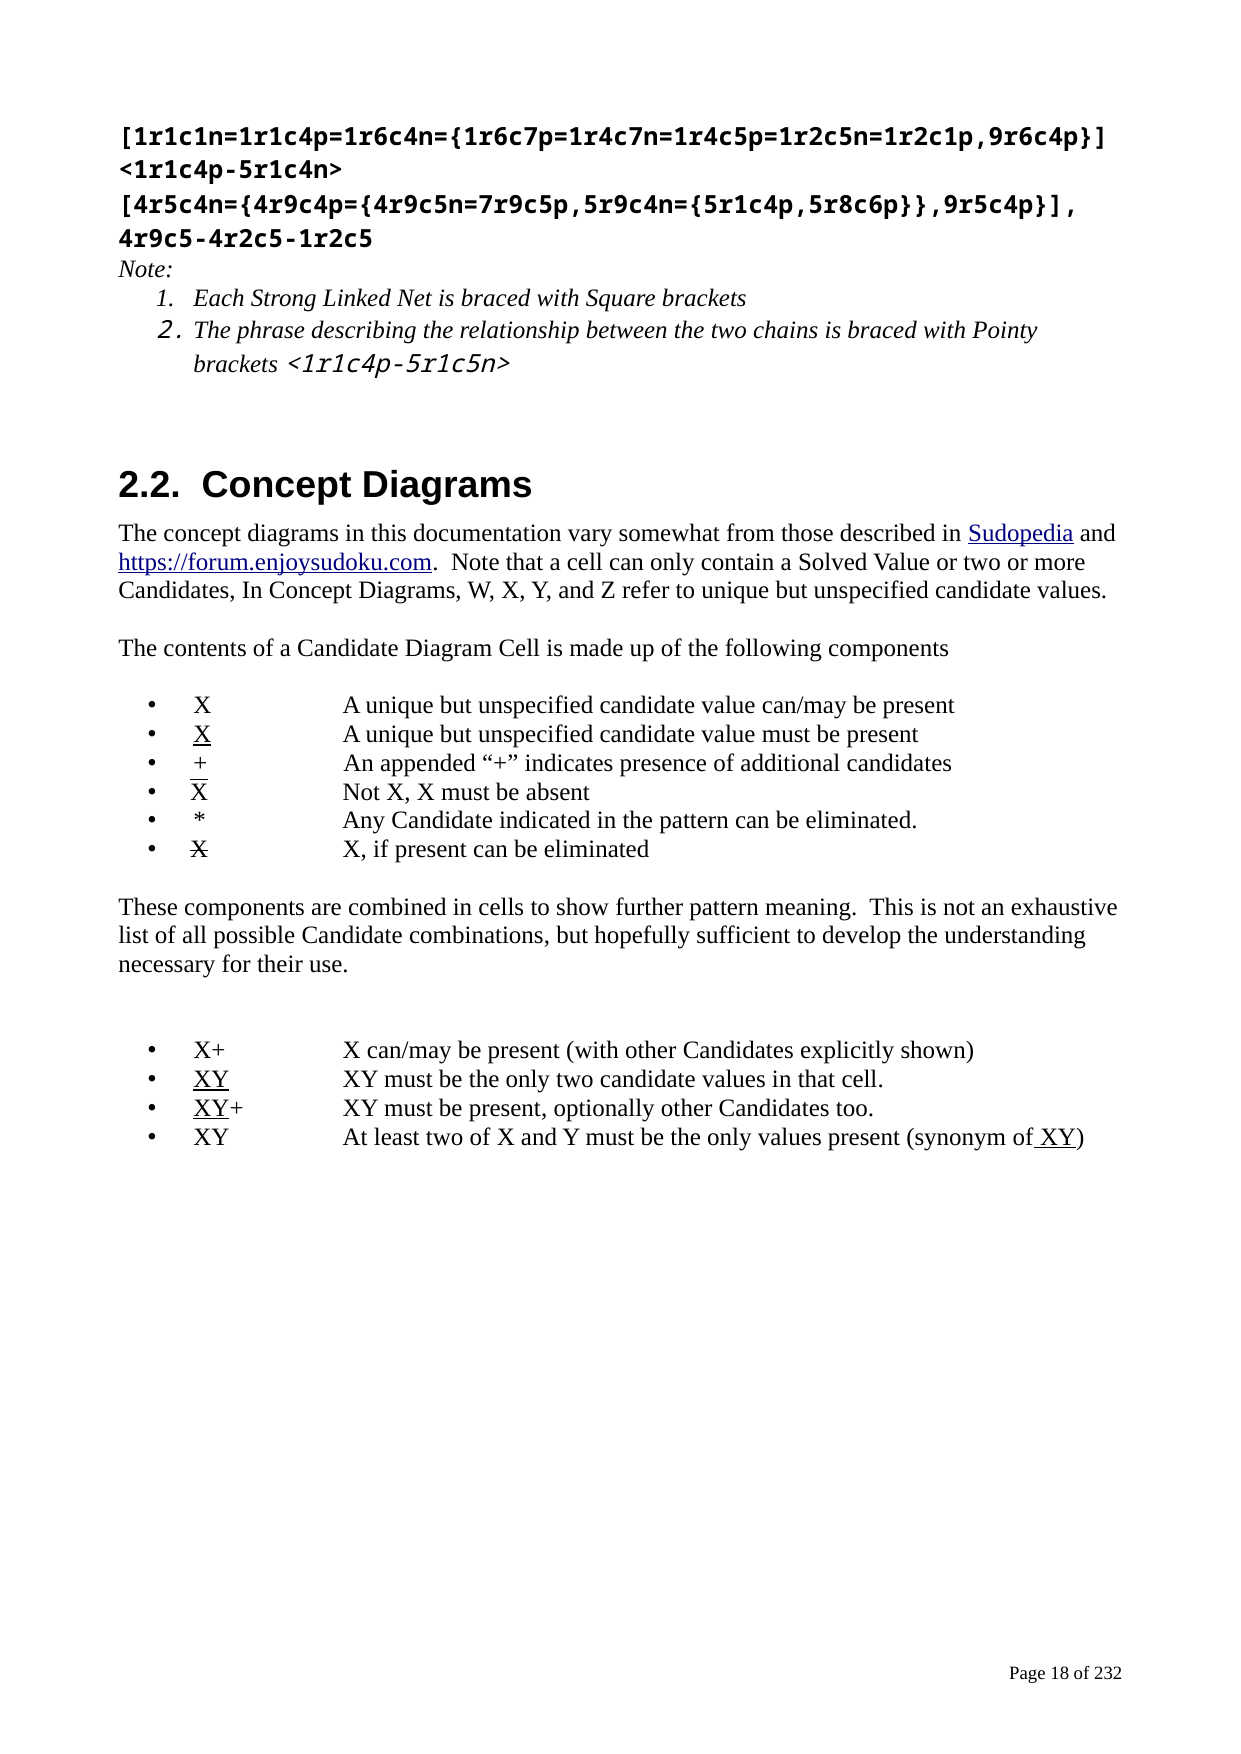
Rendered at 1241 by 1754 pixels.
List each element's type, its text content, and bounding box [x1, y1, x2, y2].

list * Any Candidate indicated in the pattern can be eliminated. [148, 806, 1122, 834]
list XY+ XY must be present, optionally other Candidates too. [148, 1093, 1122, 1122]
subtitle Concept Diagrams [118, 462, 1122, 506]
text These components are combined in cells to show further pattern meaning. This is not an exhaustive list of all possible Candidate combinations, but hopefully sufficient to develop the understanding necessary for their use. [118, 892, 1122, 978]
text The contents of a Candidate Diagram Cell is made up of the following components [118, 633, 1122, 662]
list X Not X, X must be absent [148, 777, 1122, 806]
list Each Strong Linked Net is braced with Square brackets [156, 283, 1122, 312]
text The concept diagrams in this documentation vary somewhat from those described in Sudopedia and https://forum.enjoysudoku.com. Note that a cell can only contain a Solved Value or two or more Candidates, In Concept Diagrams, W, X, Y, and Z refer to unique but unspecified candidate values. [118, 518, 1122, 604]
list The phrase describing the relationship between the two chains is braced with Pointy brackets <1r1c4p-5r1c5n> [156, 312, 1122, 380]
list X A unique but unspecified candidate value can/may be present [148, 691, 1122, 719]
list XY At least two of X and Y must be the only values present (synonym of XY) [148, 1122, 1122, 1151]
list + An appended “+” indicates presence of additional candidates [148, 748, 1122, 777]
list XY XY must be the only two candidate values in that cell. [148, 1064, 1122, 1093]
text Note: [118, 254, 1122, 283]
text [1r1c1n=1r1c4p=1r6c4n={1r6c7p=1r4c7n=1r4c5p=1r2c5n=1r2c1p,9r6c4p}] <1r1c4p-5r1c4n> [4r5c4n={4r9c4p={4r9c5n=7r9c5p,5r9c4n={5r1c4p,5r8c6p}},9r5c4p}], [118, 118, 1122, 220]
text 4r9c5-4r2c5-1r2c5 [118, 220, 1122, 254]
list X A unique but unspecified candidate value must be present [148, 719, 1122, 748]
list X X, if present can be eliminated [148, 834, 1122, 863]
list X+ X can/may be present (with other Candidates explicitly shown) [148, 1036, 1122, 1064]
